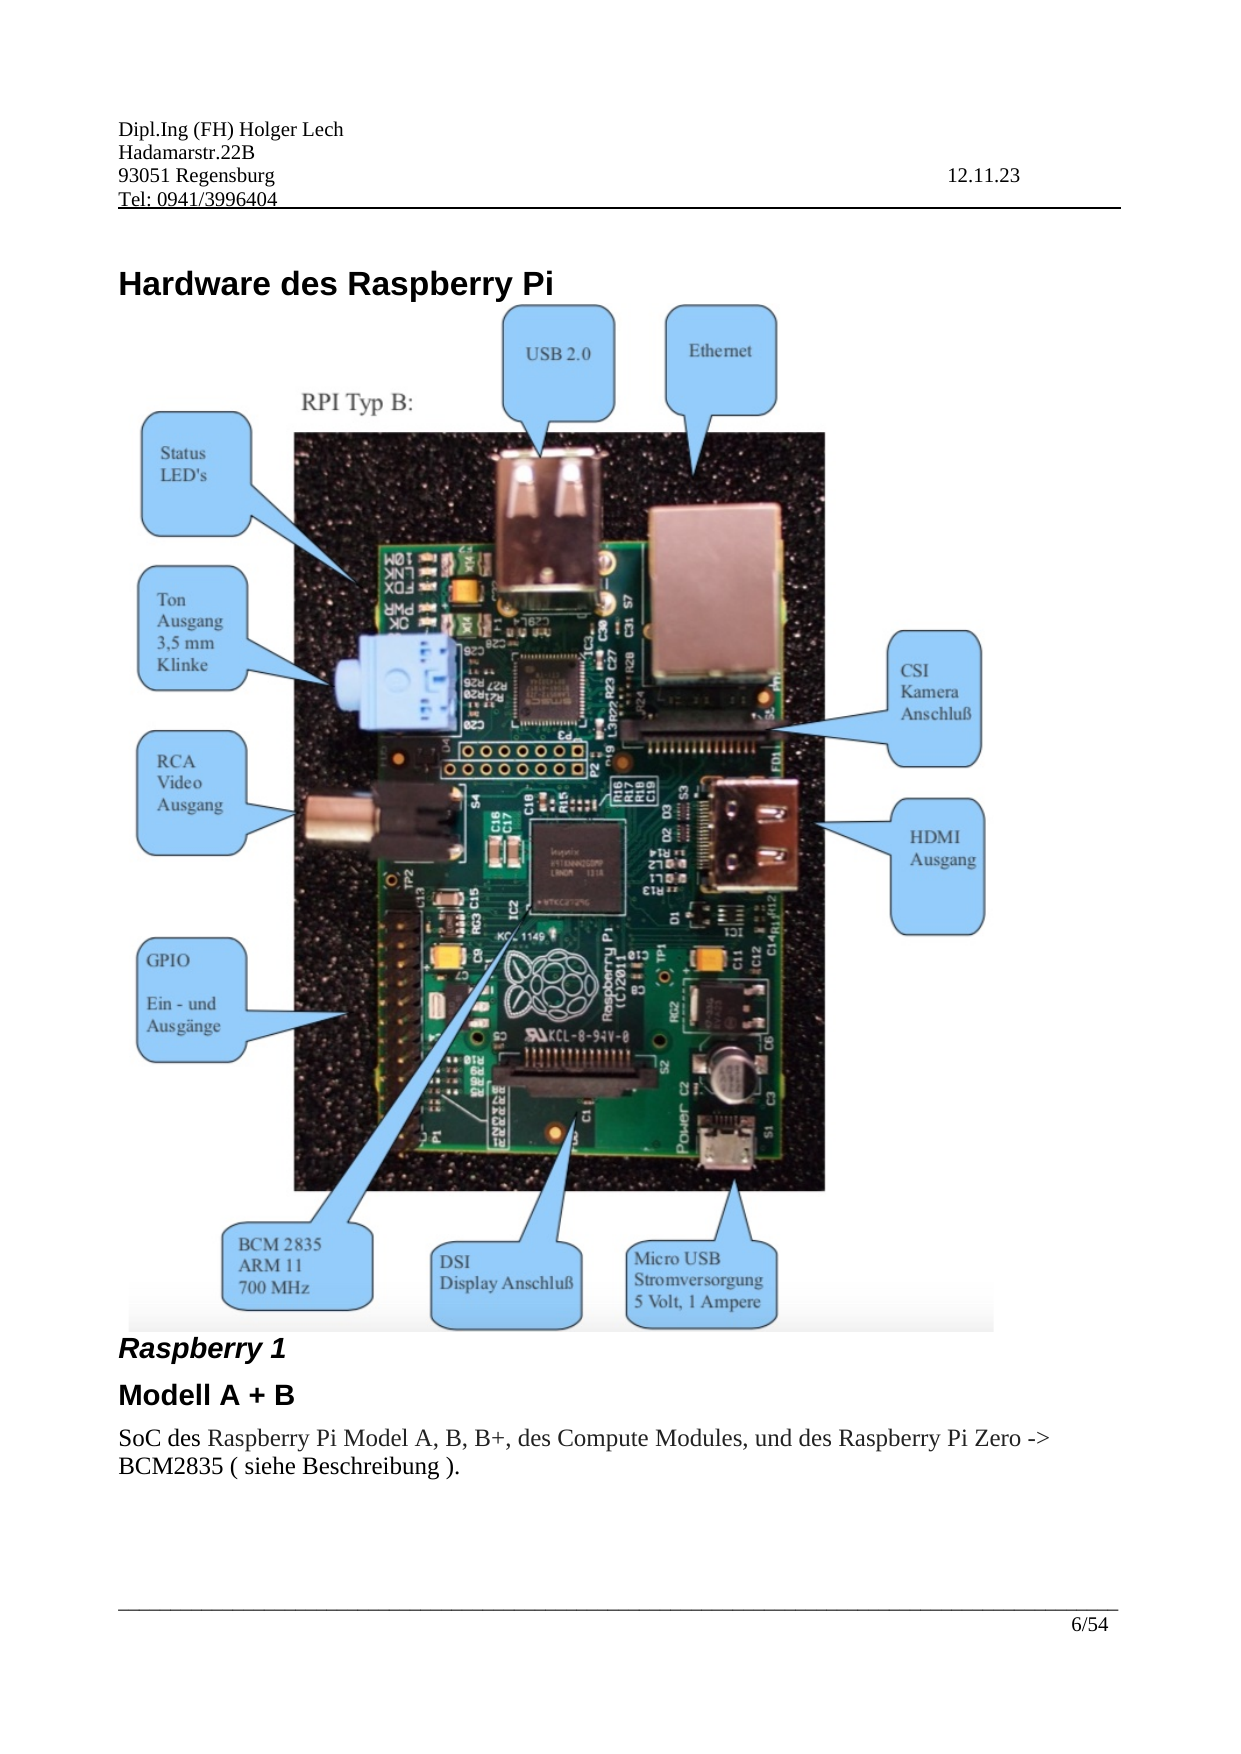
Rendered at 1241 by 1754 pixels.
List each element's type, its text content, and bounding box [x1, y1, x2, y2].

subtitle Modell A + B [118, 1379, 1122, 1412]
subtitle Hardware des Raspberry Pi [118, 265, 1122, 303]
picture [128, 303, 994, 1332]
text SoC des Raspberry Pi Model A, B, B+, des Compute Modules, und des Raspberry Pi Zero -> BCM2835 ( siehe Beschreibung ). [118, 1424, 1122, 1480]
subtitle Raspberry 1 [118, 1332, 1122, 1364]
